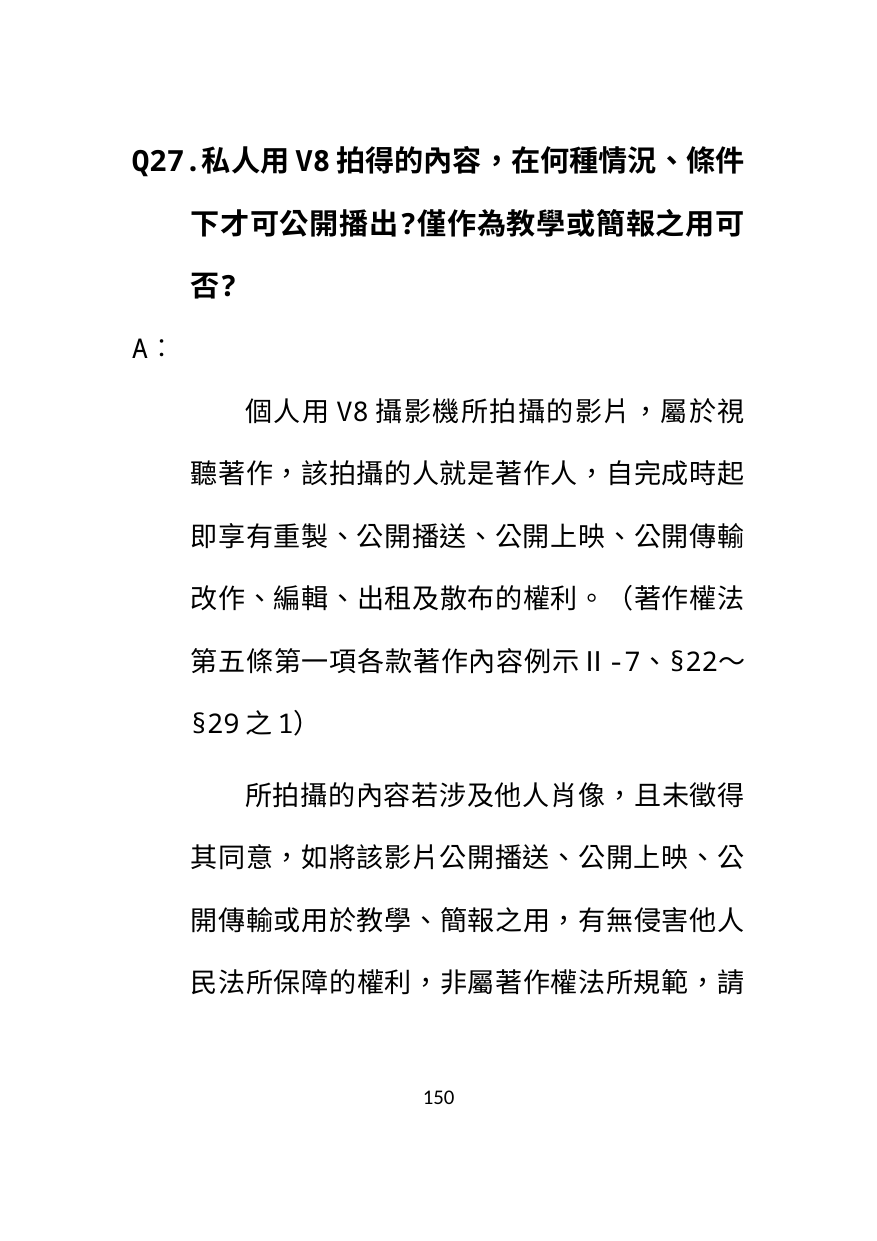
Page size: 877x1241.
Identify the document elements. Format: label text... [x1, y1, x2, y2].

text Q27.私人用V8拍得的內容，在何種情況、條件下才可公開播出?僅作為教學或簡報之用可否? [132, 117, 745, 305]
text A︰ [132, 305, 745, 367]
subtitle 所拍攝的內容若涉及他人肖像，且未徵得其同意，如將該影片公開播送、公開上映、公開傳輸或用於教學、簡報之用，有無侵害他人民法所保障的權利，非屬著作權法所規範，請 [191, 752, 745, 1002]
subtitle 個人用V8攝影機所拍攝的影片，屬於視聽著作，該拍攝的人就是著作人，自完成時起，即享有重製、公開播送、公開上映、公開傳輸、改作、編輯、出租及散布的權利。（著作權法第五條第一項各款著作內容例示Ⅱ-7、§22～§29之1） [191, 367, 745, 742]
